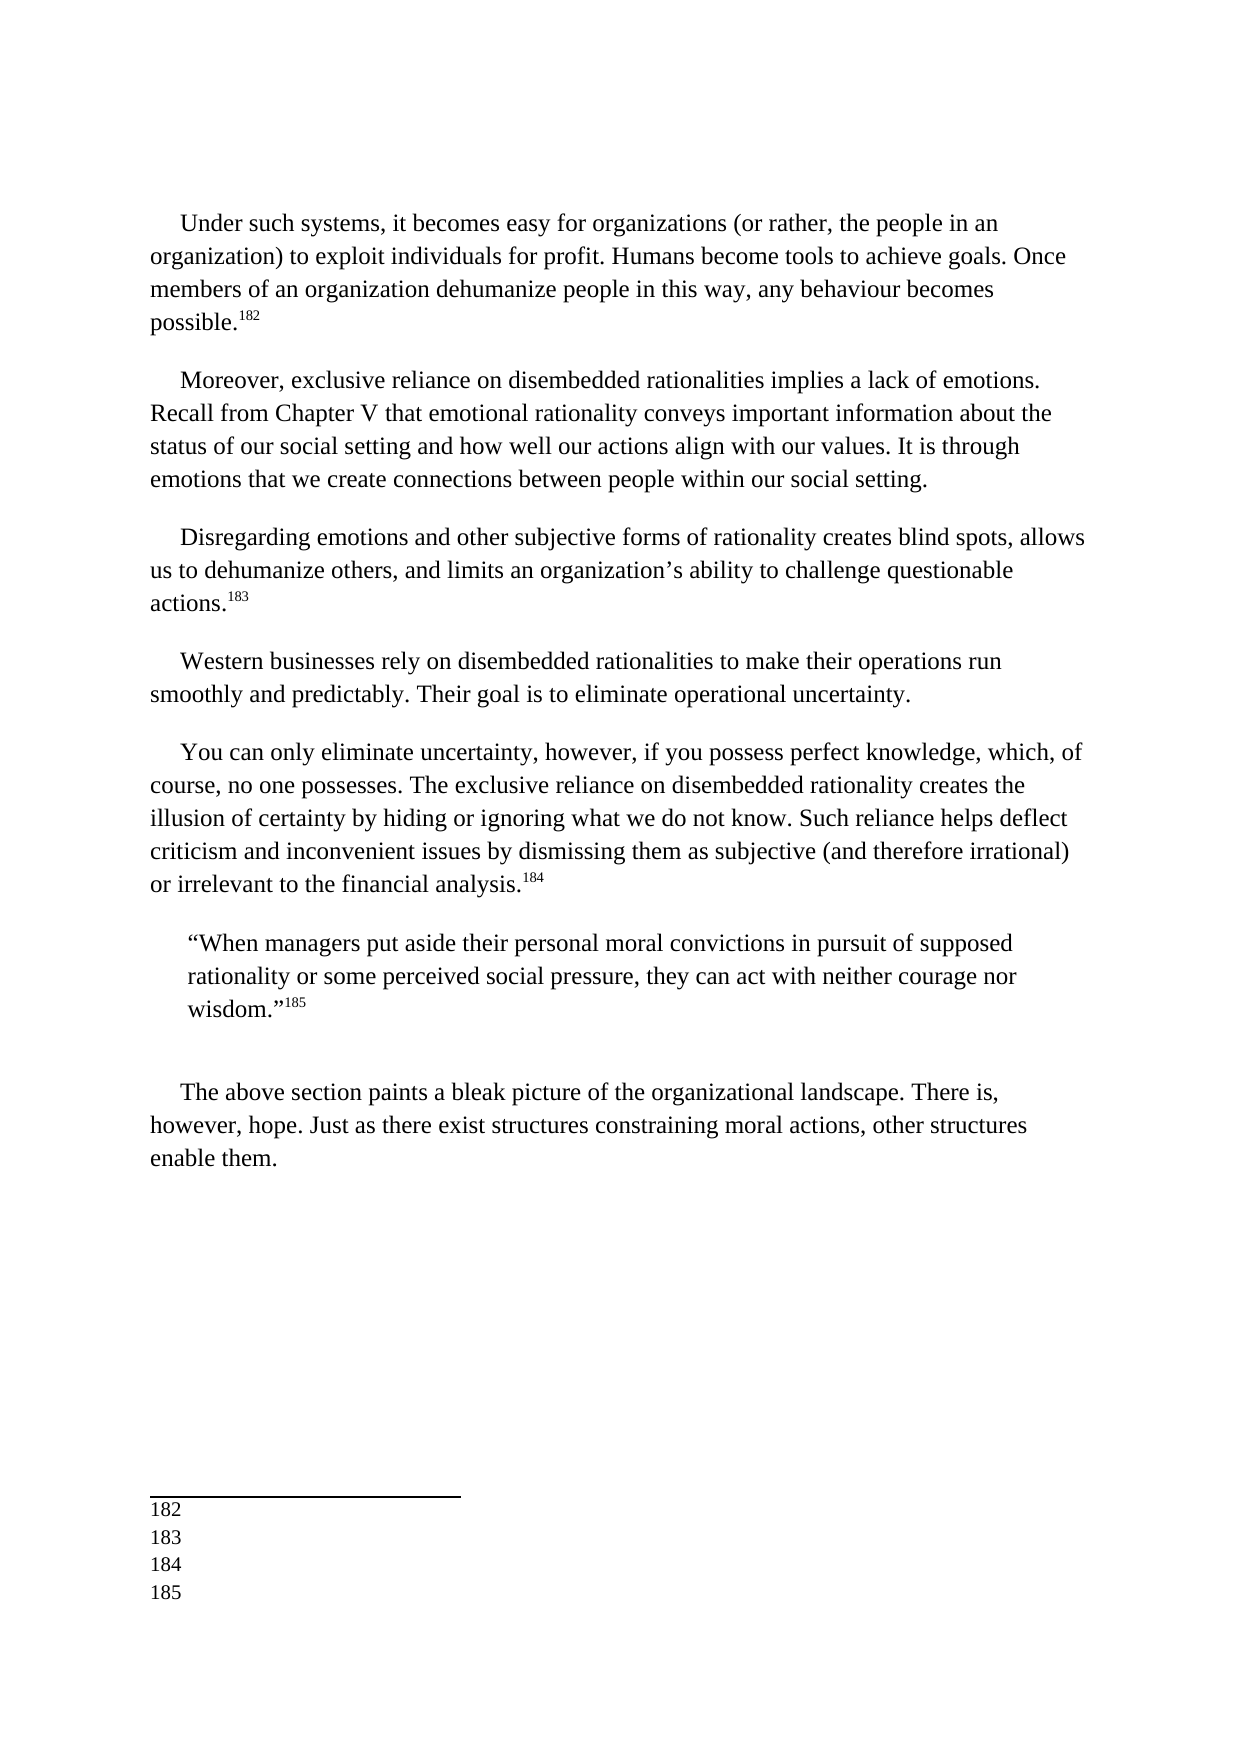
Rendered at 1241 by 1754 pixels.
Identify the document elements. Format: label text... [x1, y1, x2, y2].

text Disregarding emotions and other subjective forms of rationality creates blind spots, allows us to dehumanize others, and limits an organization’s ability to challenge questionable actions. [150, 522, 1090, 617]
text The above section paints a bleak picture of the organizational landscape. There is, however, hope. Just as there exist structures constraining moral actions, other structures enable them. [150, 1077, 1090, 1172]
text “When managers put aside their personal moral convictions in pursuit of supposed rationality or some perceived social pressure, they can act with neither courage nor wisdom.” [187, 928, 1053, 1022]
text Western businesses rely on disembedded rationalities to make their operations run smoothly and predictably. Their goal is to eliminate operational uncertainty. [150, 646, 1090, 708]
text Under such systems, it becomes easy for organizations (or rather, the people in an organization) to exploit individuals for profit. Humans become tools to achieve goals. Once members of an organization dehumanize people in this way, any behaviour becomes possible. [150, 208, 1090, 336]
text Moreover, exclusive reliance on disembedded rationalities implies a lack of emotions. Recall from Chapter V that emotional rationality conveys important information about the status of our social setting and how well our actions align with our values. It is through emotions that we create connections between people within our social setting. [150, 365, 1090, 493]
text You can only eliminate uncertainty, however, if you possess perfect knowledge, which, of course, no one possesses. The exclusive reliance on disembedded rationality creates the illusion of certainty by hiding or ignoring what we do not know. Such reliance helps deflect criticism and inconvenient issues by dismissing them as subjective (and therefore irrational) or irrelevant to the financial analysis. [150, 737, 1090, 898]
